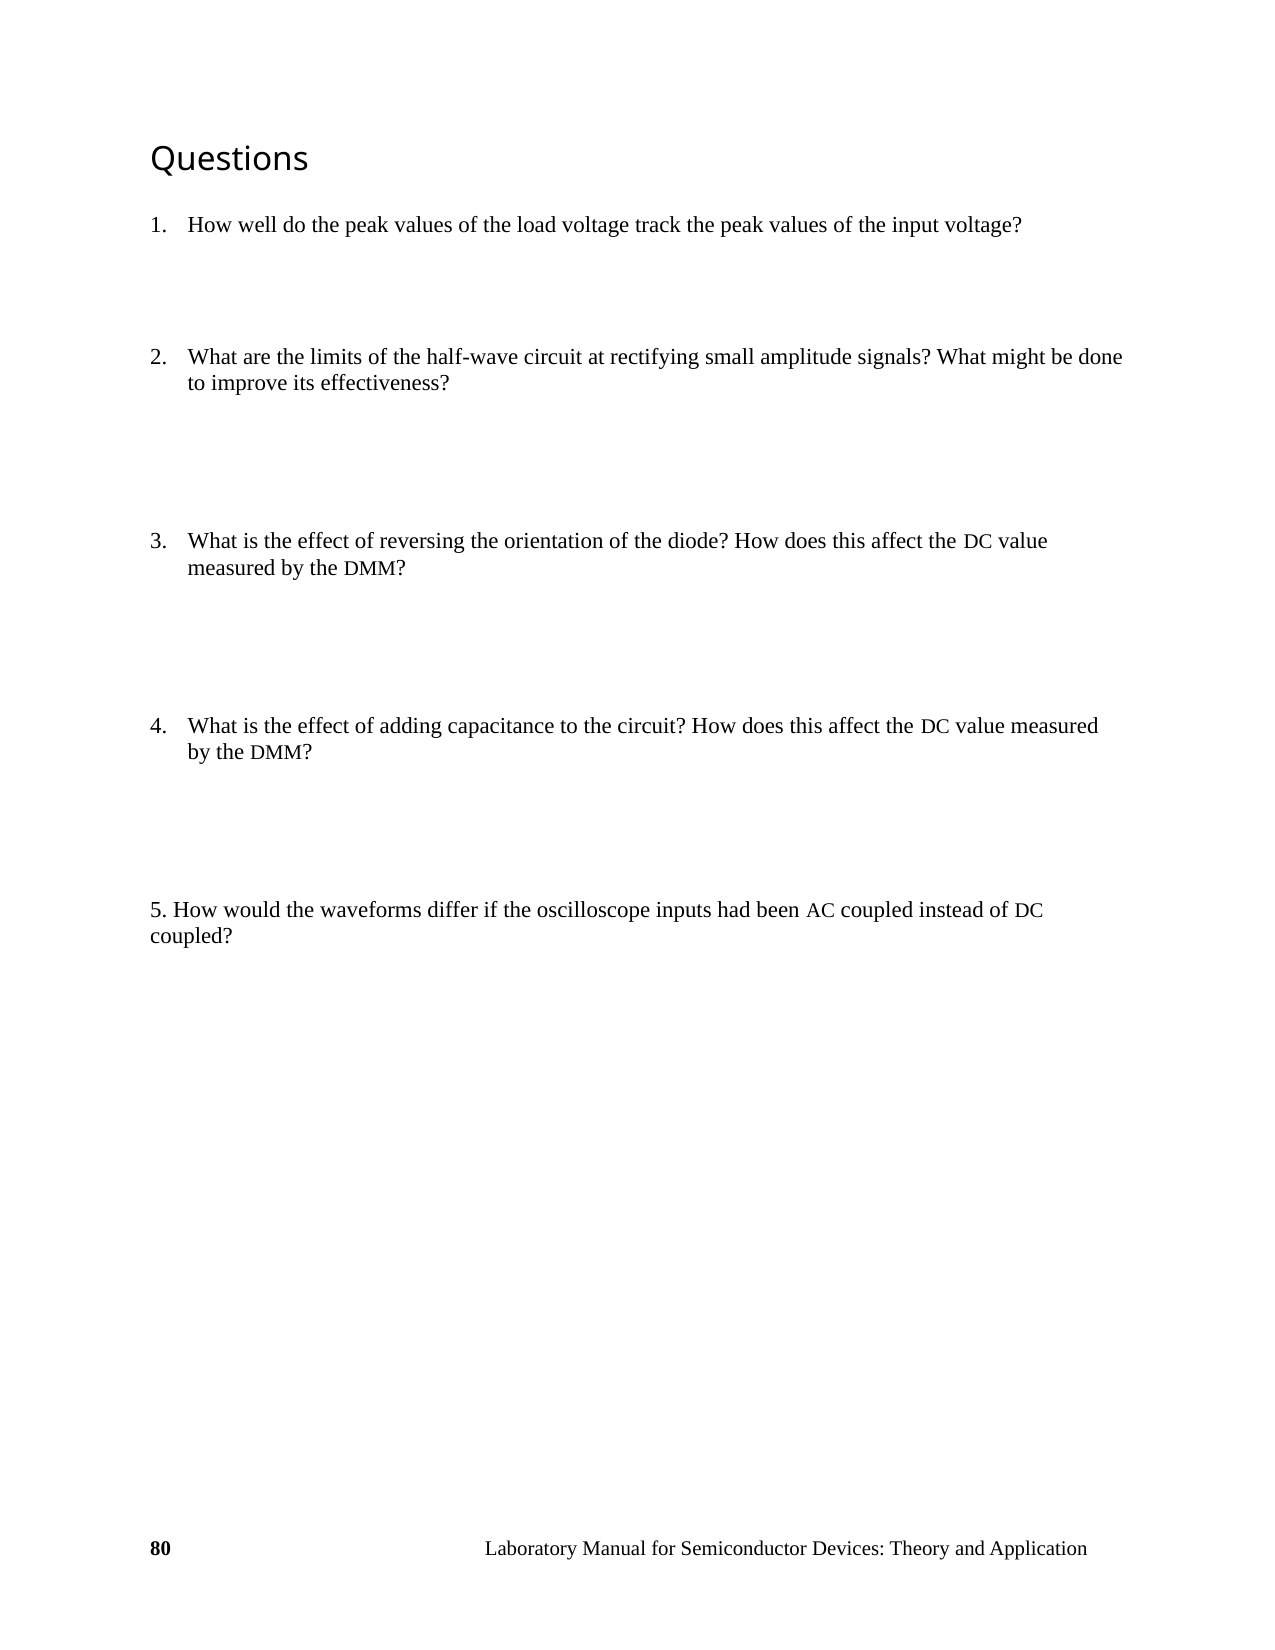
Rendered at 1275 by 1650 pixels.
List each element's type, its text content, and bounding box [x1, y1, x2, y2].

list What is the effect of reversing the orientation of the diode? How does this affect the DC value measured by the DMM? [150, 527, 1125, 580]
list What are the limits of the half-wave circuit at rectifying small amplitude signals? What might be done to improve its effectiveness? [150, 343, 1125, 395]
text 5. How would the waveforms differ if the oscilloscope inputs had been AC coupled instead of DC coupled? [150, 896, 1125, 949]
list How well do the peak values of the load voltage track the peak values of the input voltage? [150, 211, 1125, 237]
list What is the effect of adding capacitance to the circuit? How does this affect the DC value measured by the DMM? [150, 712, 1125, 764]
subtitle Questions [150, 135, 1125, 180]
